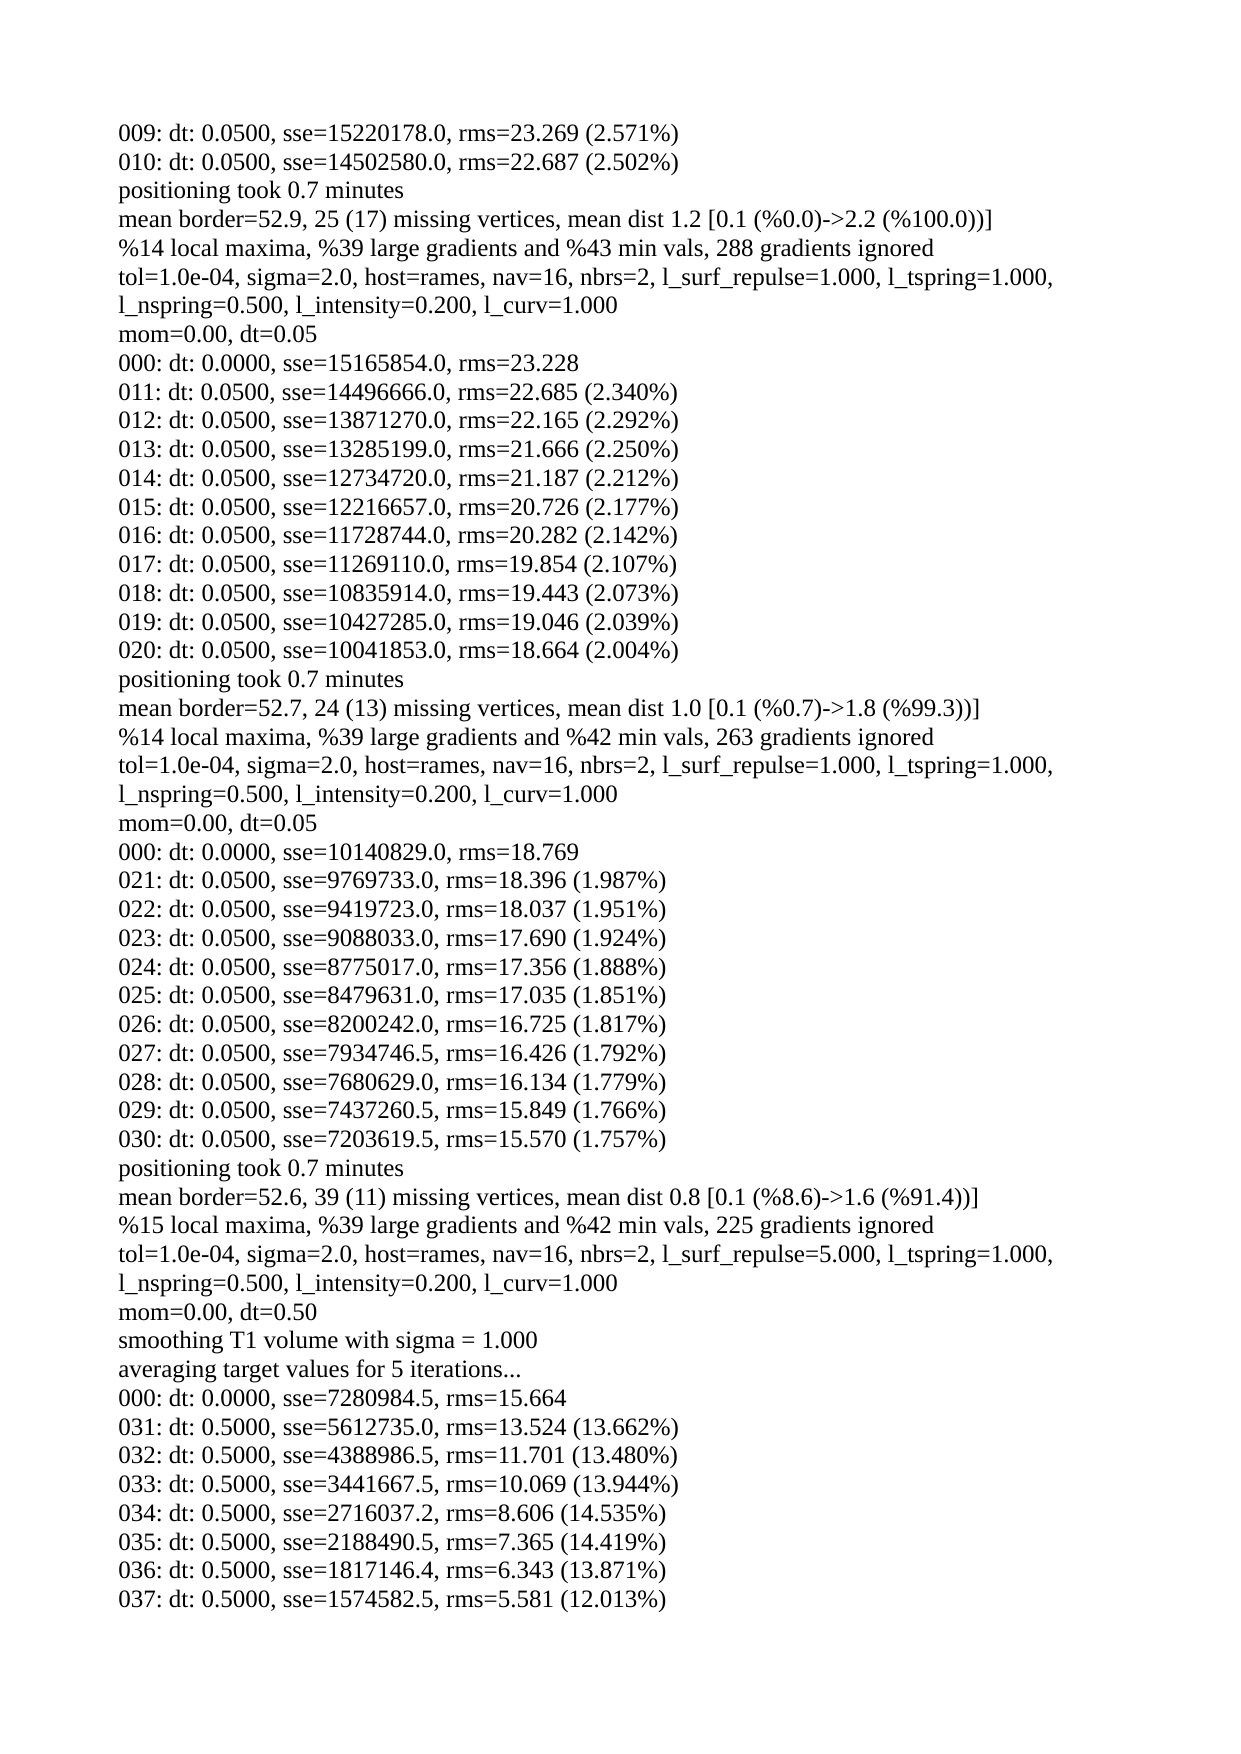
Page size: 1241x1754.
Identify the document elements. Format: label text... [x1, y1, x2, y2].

text tol=1.0e-04, sigma=2.0, host=rames, nav=16, nbrs=2, l_surf_repulse=5.000, l_tspring=1.000, l_nspring=0.500, l_intensity=0.200, l_curv=1.000 [118, 1239, 1122, 1297]
text 027: dt: 0.0500, sse=7934746.5, rms=16.426 (1.792%) [118, 1038, 1122, 1067]
text 014: dt: 0.0500, sse=12734720.0, rms=21.187 (2.212%) [118, 463, 1122, 492]
text mean border=52.6, 39 (11) missing vertices, mean dist 0.8 [0.1 (%8.6)->1.6 (%91.4))] [118, 1182, 1122, 1211]
text 032: dt: 0.5000, sse=4388986.5, rms=11.701 (13.480%) [118, 1441, 1122, 1469]
text positioning took 0.7 minutes [118, 176, 1122, 204]
text 036: dt: 0.5000, sse=1817146.4, rms=6.343 (13.871%) [118, 1556, 1122, 1584]
text 000: dt: 0.0000, sse=7280984.5, rms=15.664 [118, 1383, 1122, 1412]
text mean border=52.7, 24 (13) missing vertices, mean dist 1.0 [0.1 (%0.7)->1.8 (%99.3))] [118, 693, 1122, 722]
text 011: dt: 0.0500, sse=14496666.0, rms=22.685 (2.340%) [118, 377, 1122, 406]
text averaging target values for 5 iterations... [118, 1354, 1122, 1383]
text %14 local maxima, %39 large gradients and %43 min vals, 288 gradients ignored [118, 233, 1122, 262]
text 000: dt: 0.0000, sse=15165854.0, rms=23.228 [118, 348, 1122, 377]
text mean border=52.9, 25 (17) missing vertices, mean dist 1.2 [0.1 (%0.0)->2.2 (%100.0))] [118, 204, 1122, 233]
text 022: dt: 0.0500, sse=9419723.0, rms=18.037 (1.951%) [118, 894, 1122, 923]
text 037: dt: 0.5000, sse=1574582.5, rms=5.581 (12.013%) [118, 1584, 1122, 1613]
text mom=0.00, dt=0.50 [118, 1297, 1122, 1326]
text tol=1.0e-04, sigma=2.0, host=rames, nav=16, nbrs=2, l_surf_repulse=1.000, l_tspring=1.000, l_nspring=0.500, l_intensity=0.200, l_curv=1.000 [118, 262, 1122, 319]
text 019: dt: 0.0500, sse=10427285.0, rms=19.046 (2.039%) [118, 607, 1122, 636]
text 026: dt: 0.0500, sse=8200242.0, rms=16.725 (1.817%) [118, 1009, 1122, 1038]
text 031: dt: 0.5000, sse=5612735.0, rms=13.524 (13.662%) [118, 1412, 1122, 1441]
text 020: dt: 0.0500, sse=10041853.0, rms=18.664 (2.004%) [118, 636, 1122, 664]
text 015: dt: 0.0500, sse=12216657.0, rms=20.726 (2.177%) [118, 492, 1122, 521]
text 028: dt: 0.0500, sse=7680629.0, rms=16.134 (1.779%) [118, 1067, 1122, 1096]
text 010: dt: 0.0500, sse=14502580.0, rms=22.687 (2.502%) [118, 147, 1122, 176]
text %15 local maxima, %39 large gradients and %42 min vals, 225 gradients ignored [118, 1211, 1122, 1239]
text 018: dt: 0.0500, sse=10835914.0, rms=19.443 (2.073%) [118, 578, 1122, 607]
text tol=1.0e-04, sigma=2.0, host=rames, nav=16, nbrs=2, l_surf_repulse=1.000, l_tspring=1.000, l_nspring=0.500, l_intensity=0.200, l_curv=1.000 [118, 751, 1122, 808]
text 030: dt: 0.0500, sse=7203619.5, rms=15.570 (1.757%) [118, 1124, 1122, 1153]
text 017: dt: 0.0500, sse=11269110.0, rms=19.854 (2.107%) [118, 549, 1122, 578]
text 016: dt: 0.0500, sse=11728744.0, rms=20.282 (2.142%) [118, 521, 1122, 549]
text %14 local maxima, %39 large gradients and %42 min vals, 263 gradients ignored [118, 722, 1122, 751]
text smoothing T1 volume with sigma = 1.000 [118, 1326, 1122, 1354]
text 034: dt: 0.5000, sse=2716037.2, rms=8.606 (14.535%) [118, 1498, 1122, 1527]
text 021: dt: 0.0500, sse=9769733.0, rms=18.396 (1.987%) [118, 866, 1122, 894]
text 033: dt: 0.5000, sse=3441667.5, rms=10.069 (13.944%) [118, 1469, 1122, 1498]
text positioning took 0.7 minutes [118, 1153, 1122, 1182]
text 035: dt: 0.5000, sse=2188490.5, rms=7.365 (14.419%) [118, 1527, 1122, 1556]
text mom=0.00, dt=0.05 [118, 808, 1122, 837]
text 009: dt: 0.0500, sse=15220178.0, rms=23.269 (2.571%) [118, 118, 1122, 147]
text 000: dt: 0.0000, sse=10140829.0, rms=18.769 [118, 837, 1122, 866]
text 025: dt: 0.0500, sse=8479631.0, rms=17.035 (1.851%) [118, 981, 1122, 1009]
text positioning took 0.7 minutes [118, 664, 1122, 693]
text 012: dt: 0.0500, sse=13871270.0, rms=22.165 (2.292%) [118, 406, 1122, 434]
text 024: dt: 0.0500, sse=8775017.0, rms=17.356 (1.888%) [118, 952, 1122, 981]
text mom=0.00, dt=0.05 [118, 319, 1122, 348]
text 023: dt: 0.0500, sse=9088033.0, rms=17.690 (1.924%) [118, 923, 1122, 952]
text 029: dt: 0.0500, sse=7437260.5, rms=15.849 (1.766%) [118, 1096, 1122, 1124]
text 013: dt: 0.0500, sse=13285199.0, rms=21.666 (2.250%) [118, 434, 1122, 463]
